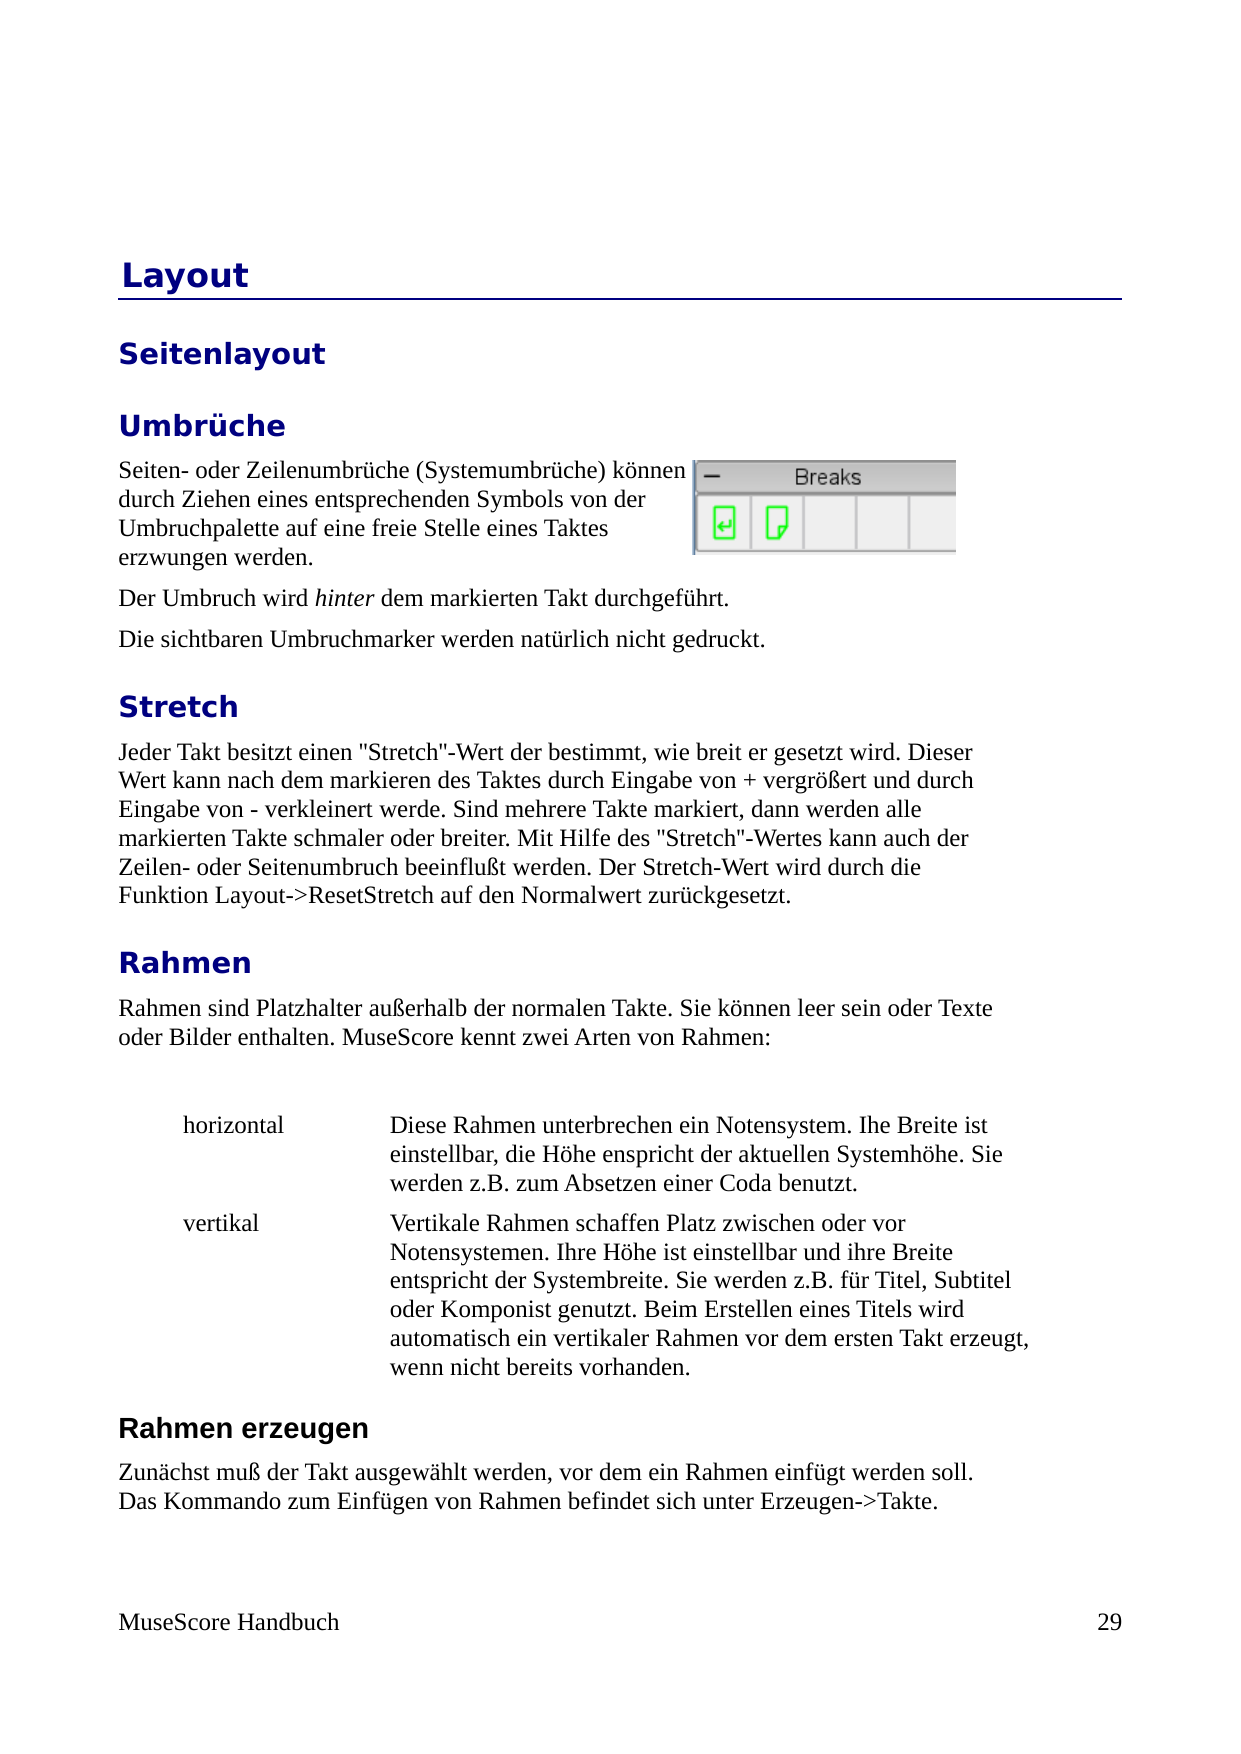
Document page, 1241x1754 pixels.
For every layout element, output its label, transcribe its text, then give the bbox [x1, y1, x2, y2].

text Der Umbruch wird hinter dem markierten Takt durchgeführt. [118, 583, 1004, 612]
table_cell Vertikale Rahmen schaffen Platz zwischen oder vor Notensystemen. Ihre Höhe ist einstellbar und ihre Breite entspricht der Systembreite. Sie werden z.B. für Titel, Subtitel oder Komponist genutzt. Beim Erstellen eines Titels wird automatisch ein vertikaler Rahmen vor dem ersten Takt erzeugt, wenn nicht bereits vorhanden. [384, 1202, 1063, 1386]
table_header Diese Rahmen unterbrechen ein Notensystem. Ihe Breite ist einstellbar, die Höhe enspricht der aktuellen Systemhöhe. Sie werden z.B. zum Absetzen einer Coda benutzt. [384, 1105, 1063, 1202]
table_header horizontal [177, 1105, 384, 1202]
subtitle Seitenlayout [118, 337, 1122, 371]
text Die sichtbaren Umbruchmarker werden natürlich nicht gedruckt. [118, 624, 1004, 653]
picture [692, 460, 956, 555]
text Zunächst muß der Takt ausgewählt werden, vor dem ein Rahmen einfügt werden soll. Das Kommando zum Einfügen von Rahmen befindet sich unter Erzeugen->Takte. [118, 1457, 1004, 1515]
subtitle Rahmen erzeugen [118, 1411, 1122, 1445]
text Seiten- oder Zeilenumbrüche (Systemumbrüche) können durch Ziehen eines entsprechenden Symbols von der Umbruchpalette auf eine freie Stelle eines Taktes erzwungen werden. [118, 455, 1004, 570]
subtitle Umbrüche [118, 409, 1122, 443]
text Rahmen sind Platzhalter außerhalb der normalen Takte. Sie können leer sein oder Texte oder Bilder enthalten. MuseScore kennt zwei Arten von Rahmen: [118, 993, 1004, 1051]
subtitle Rahmen [118, 947, 1122, 981]
subtitle Layout [118, 253, 1122, 298]
text Jeder Takt besitzt einen ''Stretch''-Wert der bestimmt, wie breit er gesetzt wird. Dieser Wert kann nach dem markieren des Taktes durch Eingabe von + vergrößert und durch Eingabe von - verkleinert werde. Sind mehrere Takte markiert, dann werden alle markierten Takte schmaler oder breiter. Mit Hilfe des ''Stretch''-Wertes kann auch der Zeilen- oder Seitenumbruch beeinflußt werden. Der Stretch-Wert wird durch die Funktion Layout->ResetStretch auf den Normalwert zurückgesetzt. [118, 737, 1004, 909]
subtitle Stretch [118, 690, 1122, 724]
table_cell vertikal [177, 1202, 384, 1386]
